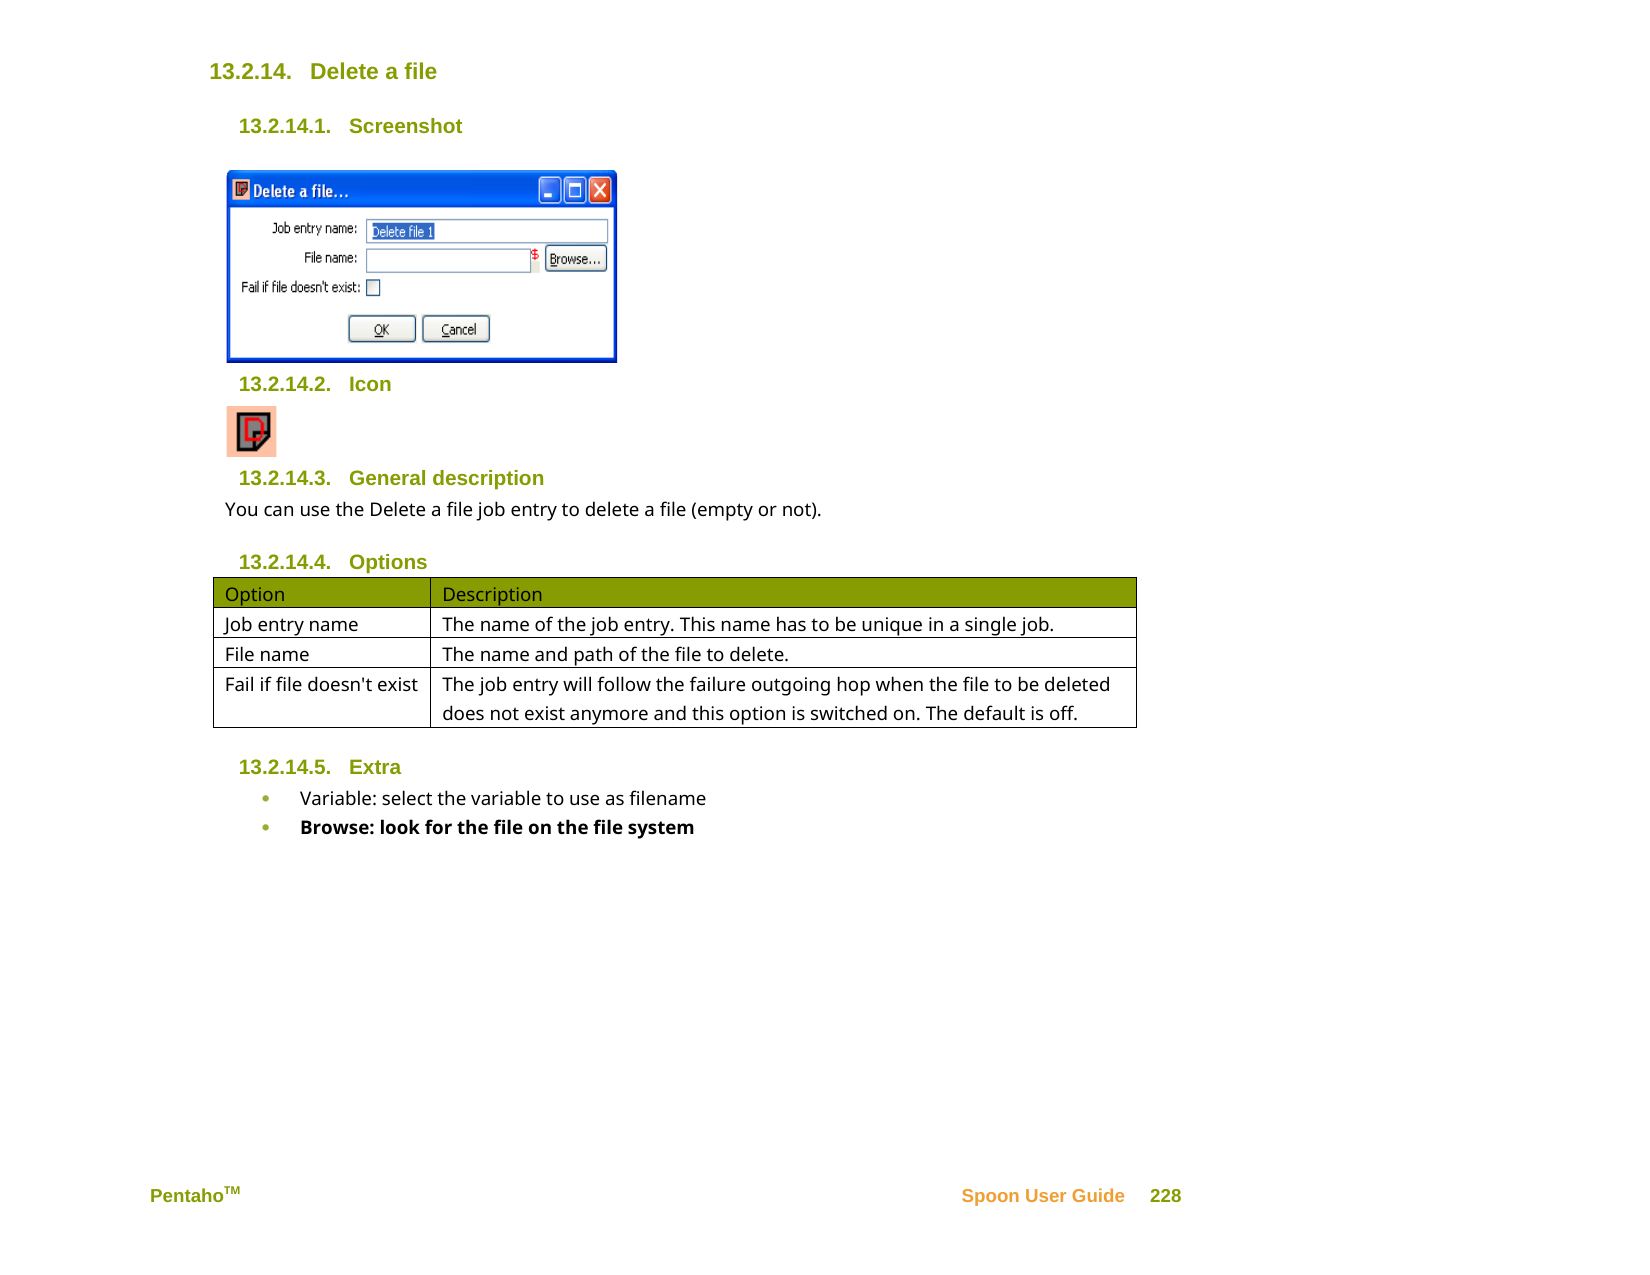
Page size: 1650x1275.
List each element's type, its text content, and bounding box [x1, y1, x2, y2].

list Browse: look for the file on the file system [262, 811, 1500, 840]
subtitle Extra [239, 747, 1500, 781]
table_header Description [431, 578, 1136, 607]
table_header Option [214, 578, 430, 607]
table_cell File name [214, 638, 430, 667]
text You can use the Delete a file job entry to delete a file (empty or not). [225, 493, 1500, 522]
subtitle General description [239, 417, 1500, 493]
table_cell The job entry will follow the failure outgoing hop when the file to be deleted does not exist anymore and this option is switched on. The default is off. [431, 668, 1136, 727]
subtitle Delete a file [209, 52, 1500, 87]
subtitle Screenshot [239, 106, 1500, 141]
picture [226, 170, 618, 363]
table_cell The name and path of the file to delete. [431, 638, 1136, 667]
table_cell Fail if file doesn't exist [214, 668, 430, 727]
subtitle Icon [239, 369, 1500, 398]
table_cell The name of the job entry. This name has to be unique in a single job. [431, 608, 1136, 637]
table_cell Job entry name [214, 608, 430, 637]
subtitle Options [239, 541, 1500, 576]
list Variable: select the variable to use as filename [262, 782, 1500, 811]
